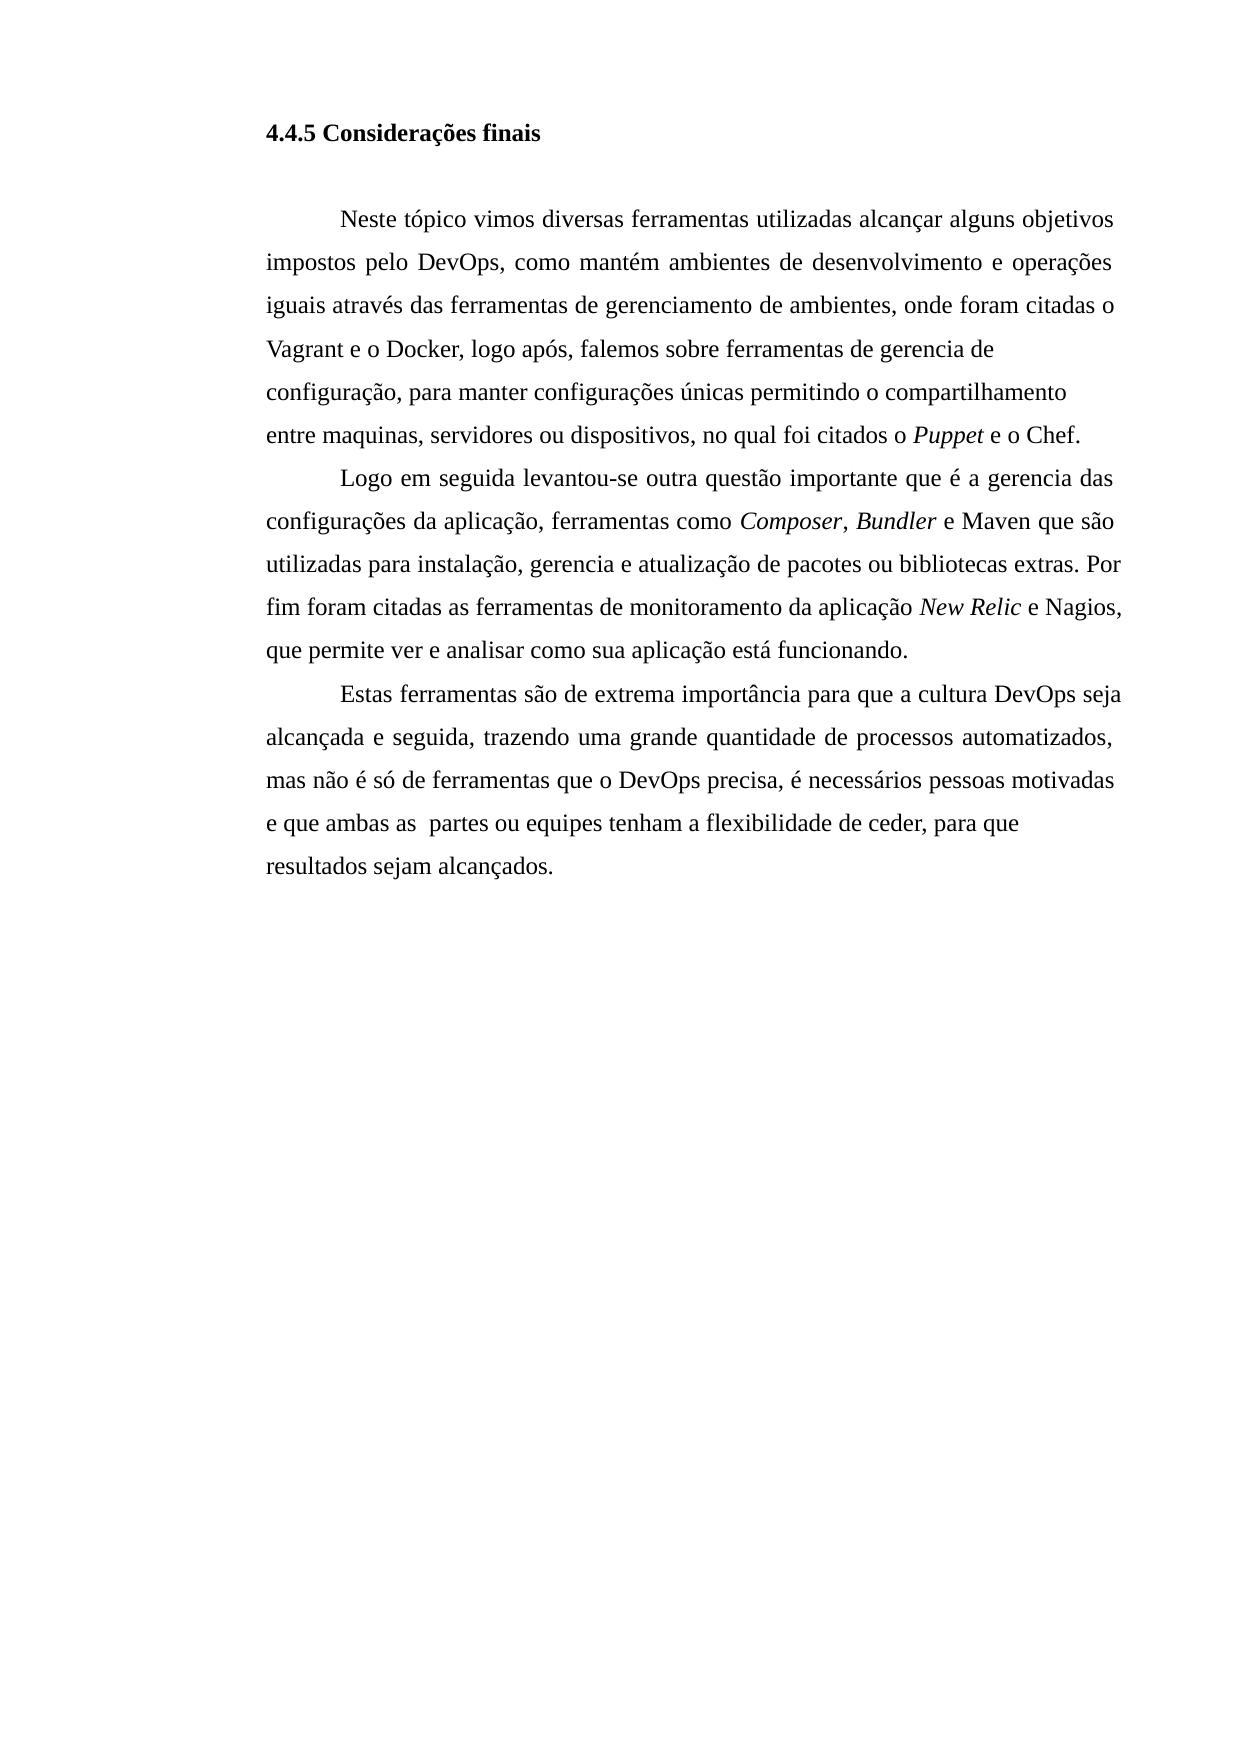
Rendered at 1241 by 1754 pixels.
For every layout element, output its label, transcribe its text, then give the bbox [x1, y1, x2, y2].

text Logo em seguida levantou-se outra questão importante que é a gerencia das configurações da aplicação, ferramentas como Composer, Bundler e Maven que são utilizadas para instalação, gerencia e atualização de pacotes ou bibliotecas extras. Por fim foram citadas as ferramentas de monitoramento da aplicação New Relic e Nagios, que permite ver e analisar como sua aplicação está funcionando. [118, 463, 1122, 664]
text Estas ferramentas são de extrema importância para que a cultura DevOps seja alcançada e seguida, trazendo uma grande quantidade de processos automatizados, mas não é só de ferramentas que o DevOps precisa, é necessários pessoas motivadas e que ambas as partes ou equipes tenham a flexibilidade de ceder, para que resultados sejam alcançados. [118, 679, 1122, 880]
text Neste tópico vimos diversas ferramentas utilizadas alcançar alguns objetivos impostos pelo DevOps, como mantém ambientes de desenvolvimento e operações iguais através das ferramentas de gerenciamento de ambientes, onde foram citadas o Vagrant e o Docker, logo após, falemos sobre ferramentas de gerencia de configuração, para manter configurações únicas permitindo o compartilhamento entre maquinas, servidores ou dispositivos, no qual foi citados o Puppet e o Chef. [118, 204, 1122, 449]
text 4.4.5 Considerações finais [118, 118, 1122, 147]
